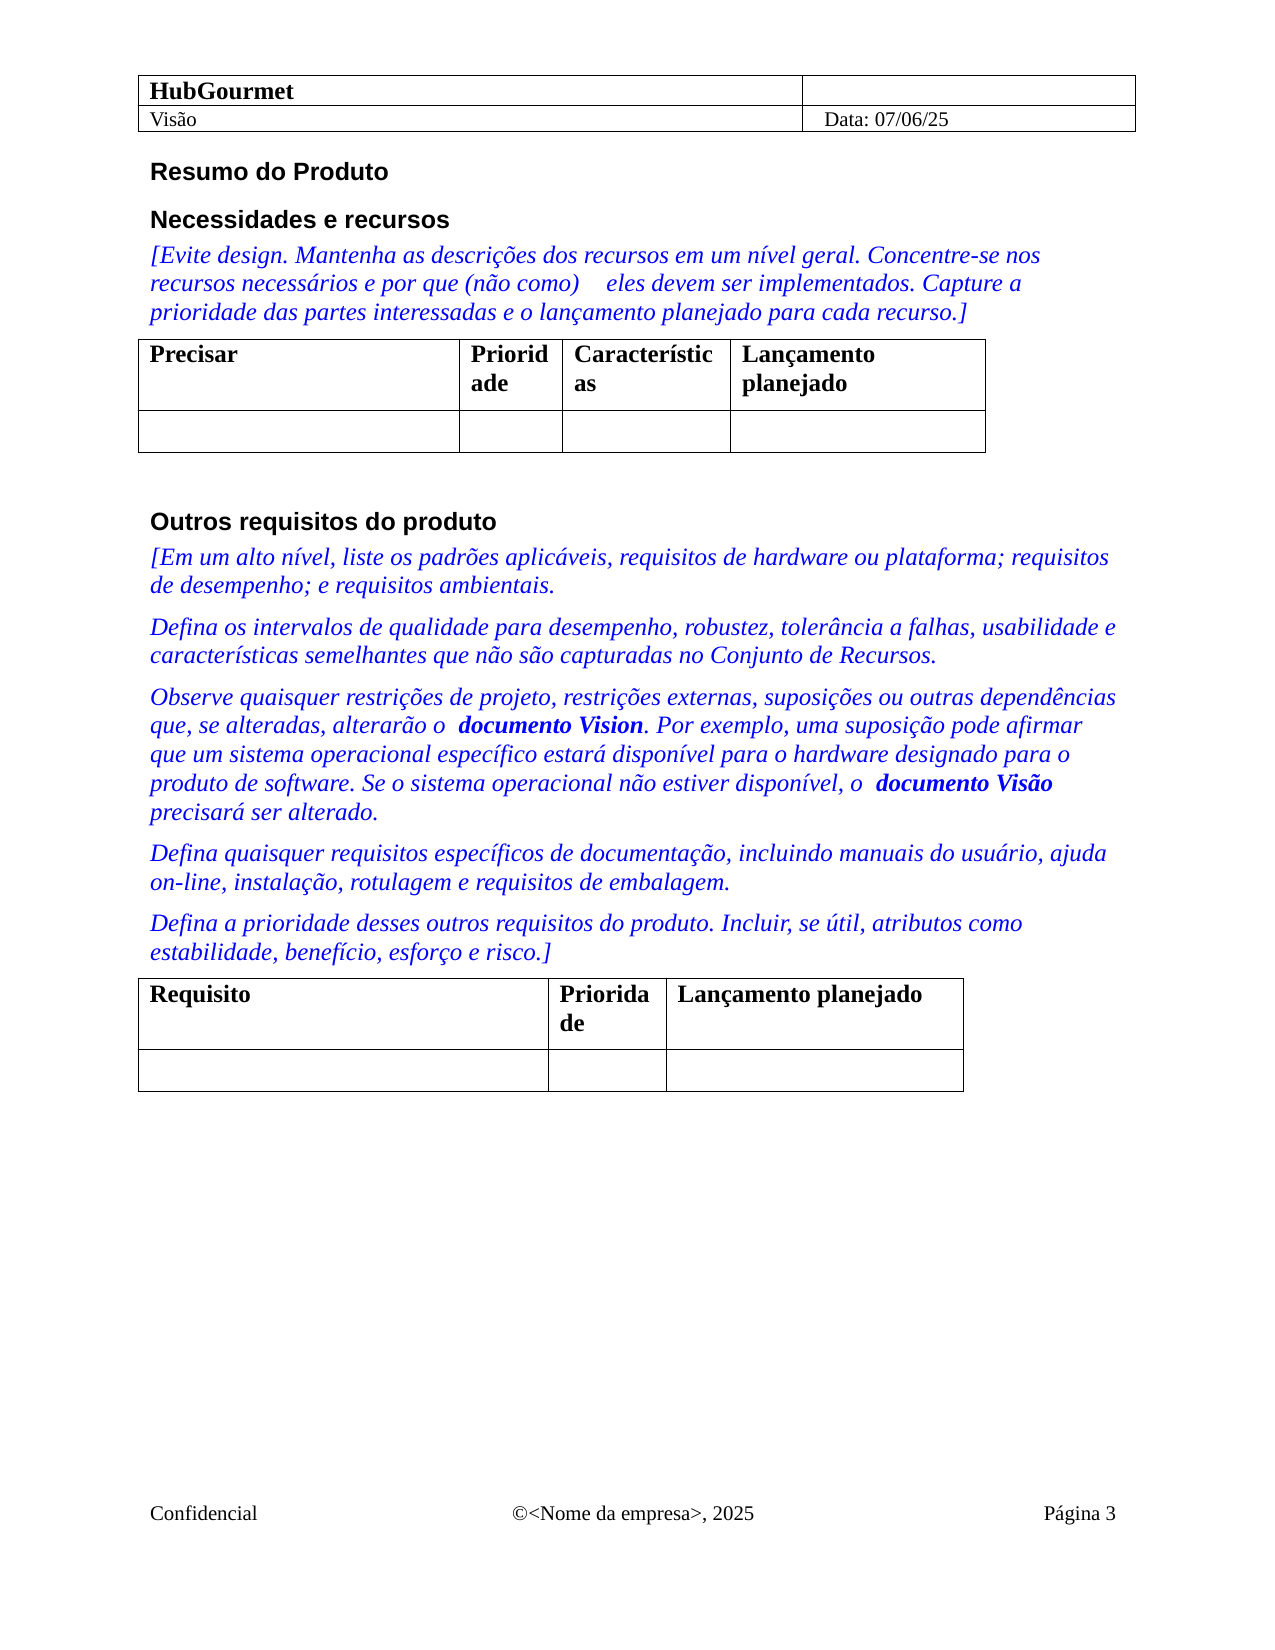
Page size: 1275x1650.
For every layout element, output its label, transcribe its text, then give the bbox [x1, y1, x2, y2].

table_header Lançamento planejado [731, 340, 985, 409]
table_header Requisito [139, 979, 548, 1049]
table_cell [139, 411, 459, 452]
text Defina quaisquer requisitos específicos de documentação, incluindo manuais do usuário, ajuda on-line, instalação, rotulagem e requisitos de embalagem. [150, 838, 1125, 895]
table_cell [460, 411, 562, 452]
table_header Características [563, 340, 730, 409]
table_cell [667, 1050, 963, 1091]
subtitle Resumo do Produto [150, 157, 1125, 186]
text [Em um alto nível, liste os padrões aplicáveis, requisitos de hardware ou plataforma; requisitos de desempenho; e requisitos ambientais. [150, 542, 1125, 599]
table_cell [563, 411, 730, 452]
table_cell [731, 411, 985, 452]
table_cell [139, 1050, 548, 1091]
text Defina os intervalos de qualidade para desempenho, robustez, tolerância a falhas, usabilidade e características semelhantes que não são capturadas no Conjunto de Recursos. [150, 612, 1125, 669]
text Defina a prioridade desses outros requisitos do produto. Incluir, se útil, atributos como estabilidade, benefício, esforço e risco.] [150, 908, 1125, 965]
table_header Prioridade [549, 979, 666, 1049]
subtitle Necessidades e recursos [150, 205, 1125, 233]
text [Evite design. Mantenha as descrições dos recursos em um nível geral. Concentre-se nos recursos necessários e por que (não como) eles devem ser implementados. Capture a prioridade das partes interessadas e o lançamento planejado para cada recurso.] [150, 240, 1125, 326]
table_header Prioridade [460, 340, 562, 409]
table_header Precisar [139, 340, 459, 409]
table_cell [549, 1050, 666, 1091]
subtitle Outros requisitos do produto [150, 507, 1125, 535]
table_header Lançamento planejado [667, 979, 963, 1049]
text Observe quaisquer restrições de projeto, restrições externas, suposições ou outras dependências que, se alteradas, alterarão o documento Vision. Por exemplo, uma suposição pode afirmar que um sistema operacional específico estará disponível para o hardware designado para o produto de software. Se o sistema operacional não estiver disponível, o documento Visão precisará ser alterado. [150, 682, 1125, 825]
